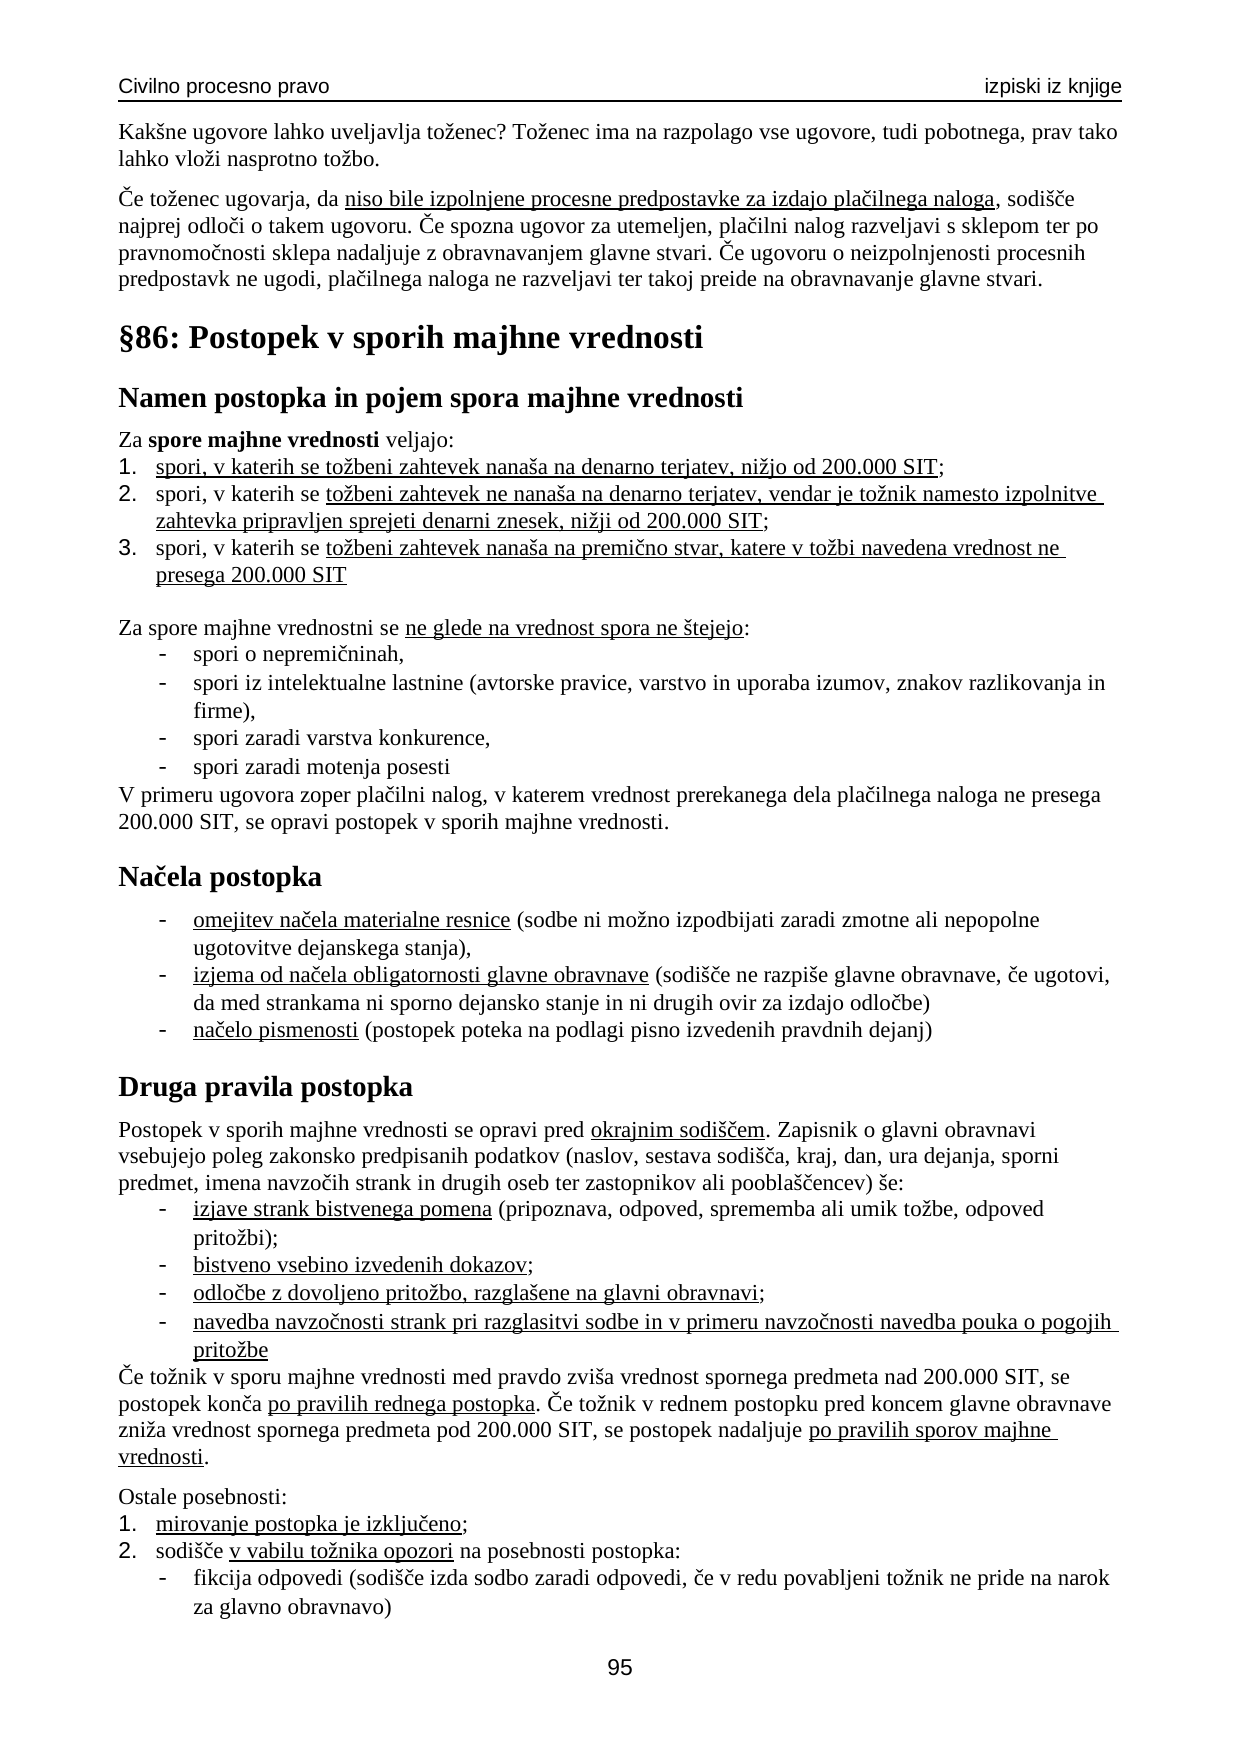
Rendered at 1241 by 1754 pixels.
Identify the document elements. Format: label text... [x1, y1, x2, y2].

subtitle Namen postopka in pojem spora majhne vrednosti [118, 380, 1122, 413]
list spori, v katerih se tožbeni zahtevek ne nanaša na denarno terjatev, vendar je tožnik namesto izpolnitve zahtevka pripravljen sprejeti denarni znesek, nižji od 200.000 SIT; [118, 480, 1122, 533]
text Če toženec ugovarja, da niso bile izpolnjene procesne predpostavke za izdajo plačilnega naloga, sodišče najprej odloči o takem ugovoru. Če spozna ugovor za utemeljen, plačilni nalog razveljavi s sklepom ter po pravnomočnosti sklepa nadaljuje z obravnavanjem glavne stvari. Če ugovoru o neizpolnjenosti procesnih predpostavk ne ugodi, plačilnega naloga ne razveljavi ter takoj preide na obravnavanje glavne stvari. [118, 185, 1122, 292]
list fikcija odpovedi (sodišče izda sodbo zaradi odpovedi, če v redu povabljeni tožnik ne pride na narok za glavno obravnavo) [156, 1564, 1122, 1619]
text Če tožnik v sporu majhne vrednosti med pravdo zviša vrednost spornega predmeta nad 200.000 SIT, se postopek konča po pravilih rednega postopka. Če tožnik v rednem postopku pred koncem glavne obravnave zniža vrednost spornega predmeta pod 200.000 SIT, se postopek nadaljuje po pravilih sporov majhne vrednosti. [118, 1363, 1122, 1469]
list spori iz intelektualne lastnine (avtorske pravice, varstvo in uporaba izumov, znakov razlikovanja in firme), [156, 669, 1122, 724]
list spori o nepremičninah, [156, 640, 1122, 669]
subtitle §86: Postopek v sporih majhne vrednosti [118, 317, 1122, 355]
text V primeru ugovora zoper plačilni nalog, v katerem vrednost prerekanega dela plačilnega naloga ne presega 200.000 SIT, se opravi postopek v sporih majhne vrednosti. [118, 781, 1122, 834]
list načelo pismenosti (postopek poteka na podlagi pisno izvedenih pravdnih dejanj) [156, 1016, 1122, 1044]
list omejitev načela materialne resnice (sodbe ni možno izpodbijati zaradi zmotne ali nepopolne ugotovitve dejanskega stanja), [156, 905, 1122, 961]
list spori zaradi varstva konkurence, [156, 724, 1122, 753]
text Ostale posebnosti: [118, 1483, 1122, 1510]
text Kakšne ugovore lahko uveljavlja toženec? Toženec ima na razpolago vse ugovore, tudi pobotnega, prav tako lahko vloži nasprotno tožbo. [118, 118, 1122, 171]
list spori, v katerih se tožbeni zahtevek nanaša na denarno terjatev, nižjo od 200.000 SIT; [118, 453, 1122, 480]
list odločbe z dovoljeno pritožbo, razglašene na glavni obravnavi; [156, 1279, 1122, 1308]
list sodišče v vabilu tožnika opozori na posebnosti postopka: [118, 1537, 1122, 1564]
list spori zaradi motenja posesti [156, 753, 1122, 781]
list navedba navzočnosti strank pri razglasitvi sodbe in v primeru navzočnosti navedba pouka o pogojih pritožbe [156, 1308, 1122, 1363]
subtitle Druga pravila postopka [118, 1069, 1122, 1103]
list izjema od načela obligatornosti glavne obravnave (sodišče ne razpiše glavne obravnave, če ugotovi, da med strankama ni sporno dejansko stanje in ni drugih ovir za izdajo odločbe) [156, 961, 1122, 1016]
subtitle Načela postopka [118, 859, 1122, 893]
list izjave strank bistvenega pomena (pripoznava, odpoved, sprememba ali umik tožbe, odpoved pritožbi); [156, 1195, 1122, 1250]
text Za spore majhne vrednostni se ne glede na vrednost spora ne štejejo: [118, 613, 1122, 640]
text Postopek v sporih majhne vrednosti se opravi pred okrajnim sodiščem. Zapisnik o glavni obravnavi vsebujejo poleg zakonsko predpisanih podatkov (naslov, sestava sodišča, kraj, dan, ura dejanja, sporni predmet, imena navzočih strank in drugih oseb ter zastopnikov ali pooblaščencev) še: [118, 1116, 1122, 1195]
list bistveno vsebino izvedenih dokazov; [156, 1250, 1122, 1279]
list spori, v katerih se tožbeni zahtevek nanaša na premično stvar, katere v tožbi navedena vrednost ne presega 200.000 SIT [118, 533, 1122, 587]
text Za spore majhne vrednosti veljajo: [118, 426, 1122, 453]
list mirovanje postopka je izključeno; [118, 1510, 1122, 1537]
